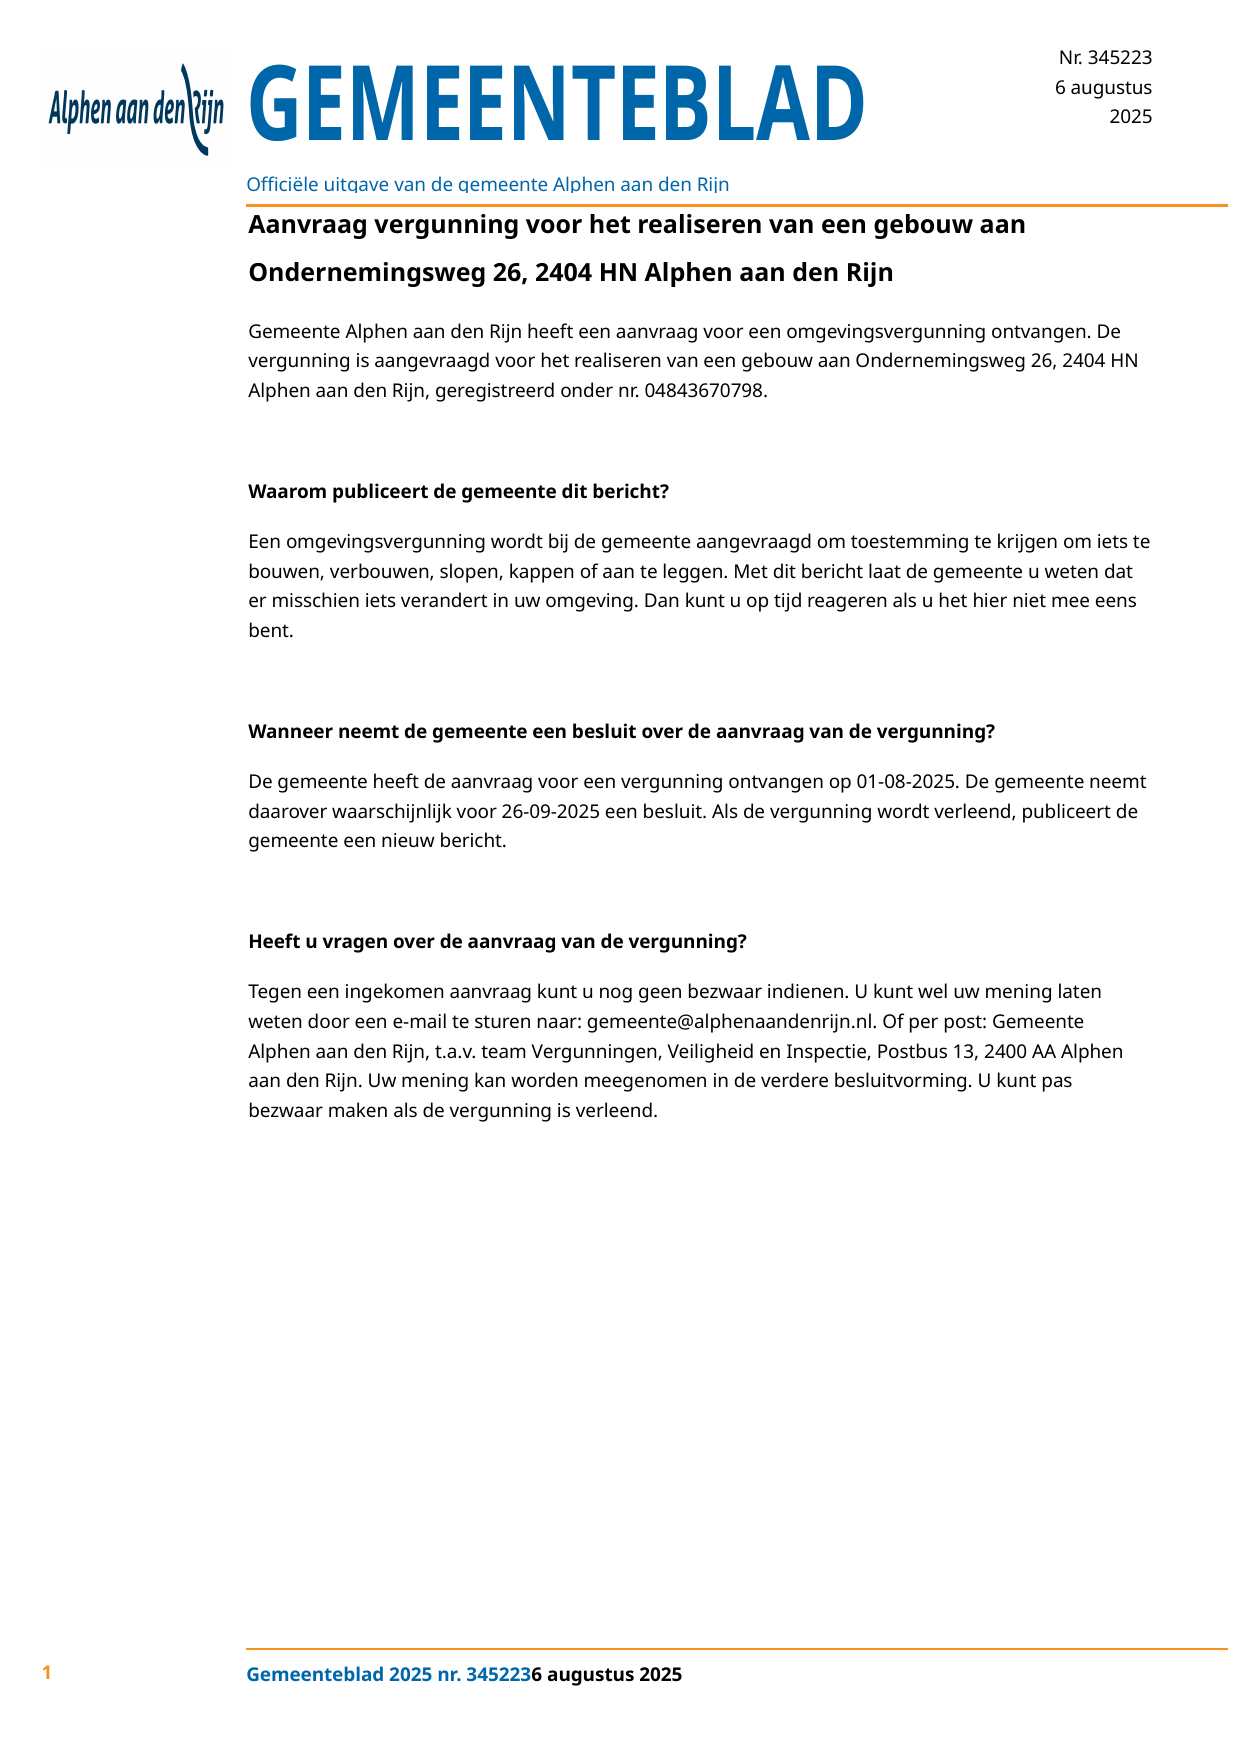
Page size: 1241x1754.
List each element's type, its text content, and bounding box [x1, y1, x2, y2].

text Een omgevingsvergunning wordt bij de gemeente aangevraagd om toestemming te krijgen om iets te bouwen, verbouwen, slopen, kappen of aan te leggen. Met dit bericht laat de gemeente u weten dat er misschien iets verandert in uw omgeving. Dan kunt u op tijd reageren als u het hier niet mee eens bent. [248, 528, 1152, 643]
text Waarom publiceert de gemeente dit bericht? [248, 478, 1152, 504]
text De gemeente heeft de aanvraag voor een vergunning ontvangen op 01-08-2025. De gemeente neemt daarover waarschijnlijk voor 26-09-2025 een besluit. Als de vergunning wordt verleend, publiceert de gemeente een nieuw bericht. [248, 768, 1152, 853]
picture [41, 47, 231, 172]
text Heeft u vragen over de aanvraag van de vergunning? [248, 928, 1152, 954]
text Wanneer neemt de gemeente een besluit over de aanvraag van de vergunning? [248, 718, 1152, 744]
text Aanvraag vergunning voor het realiseren van een gebouw aan Ondernemingsweg 26, 2404 HN Alphen aan den Rijn [248, 207, 1152, 288]
text Tegen een ingekomen aanvraag kunt u nog geen bezwaar indienen. U kunt wel uw mening laten weten door een e-mail te sturen naar: gemeente@alphenaandenrijn.nl. Of per post: Gemeente Alphen aan den Rijn, t.a.v. team Vergunningen, Veiligheid en Inspectie, Postbus 13, 2400 AA Alphen aan den Rijn. Uw mening kan worden meegenomen in de verdere besluitvorming. U kunt pas bezwaar maken als de vergunning is verleend. [248, 979, 1152, 1123]
text Gemeente Alphen aan den Rijn heeft een aanvraag voor een omgevingsvergunning ontvangen. De vergunning is aangevraagd voor het realiseren van een gebouw aan Ondernemingsweg 26, 2404 HN Alphen aan den Rijn, geregistreerd onder nr. 04843670798. [248, 318, 1152, 403]
